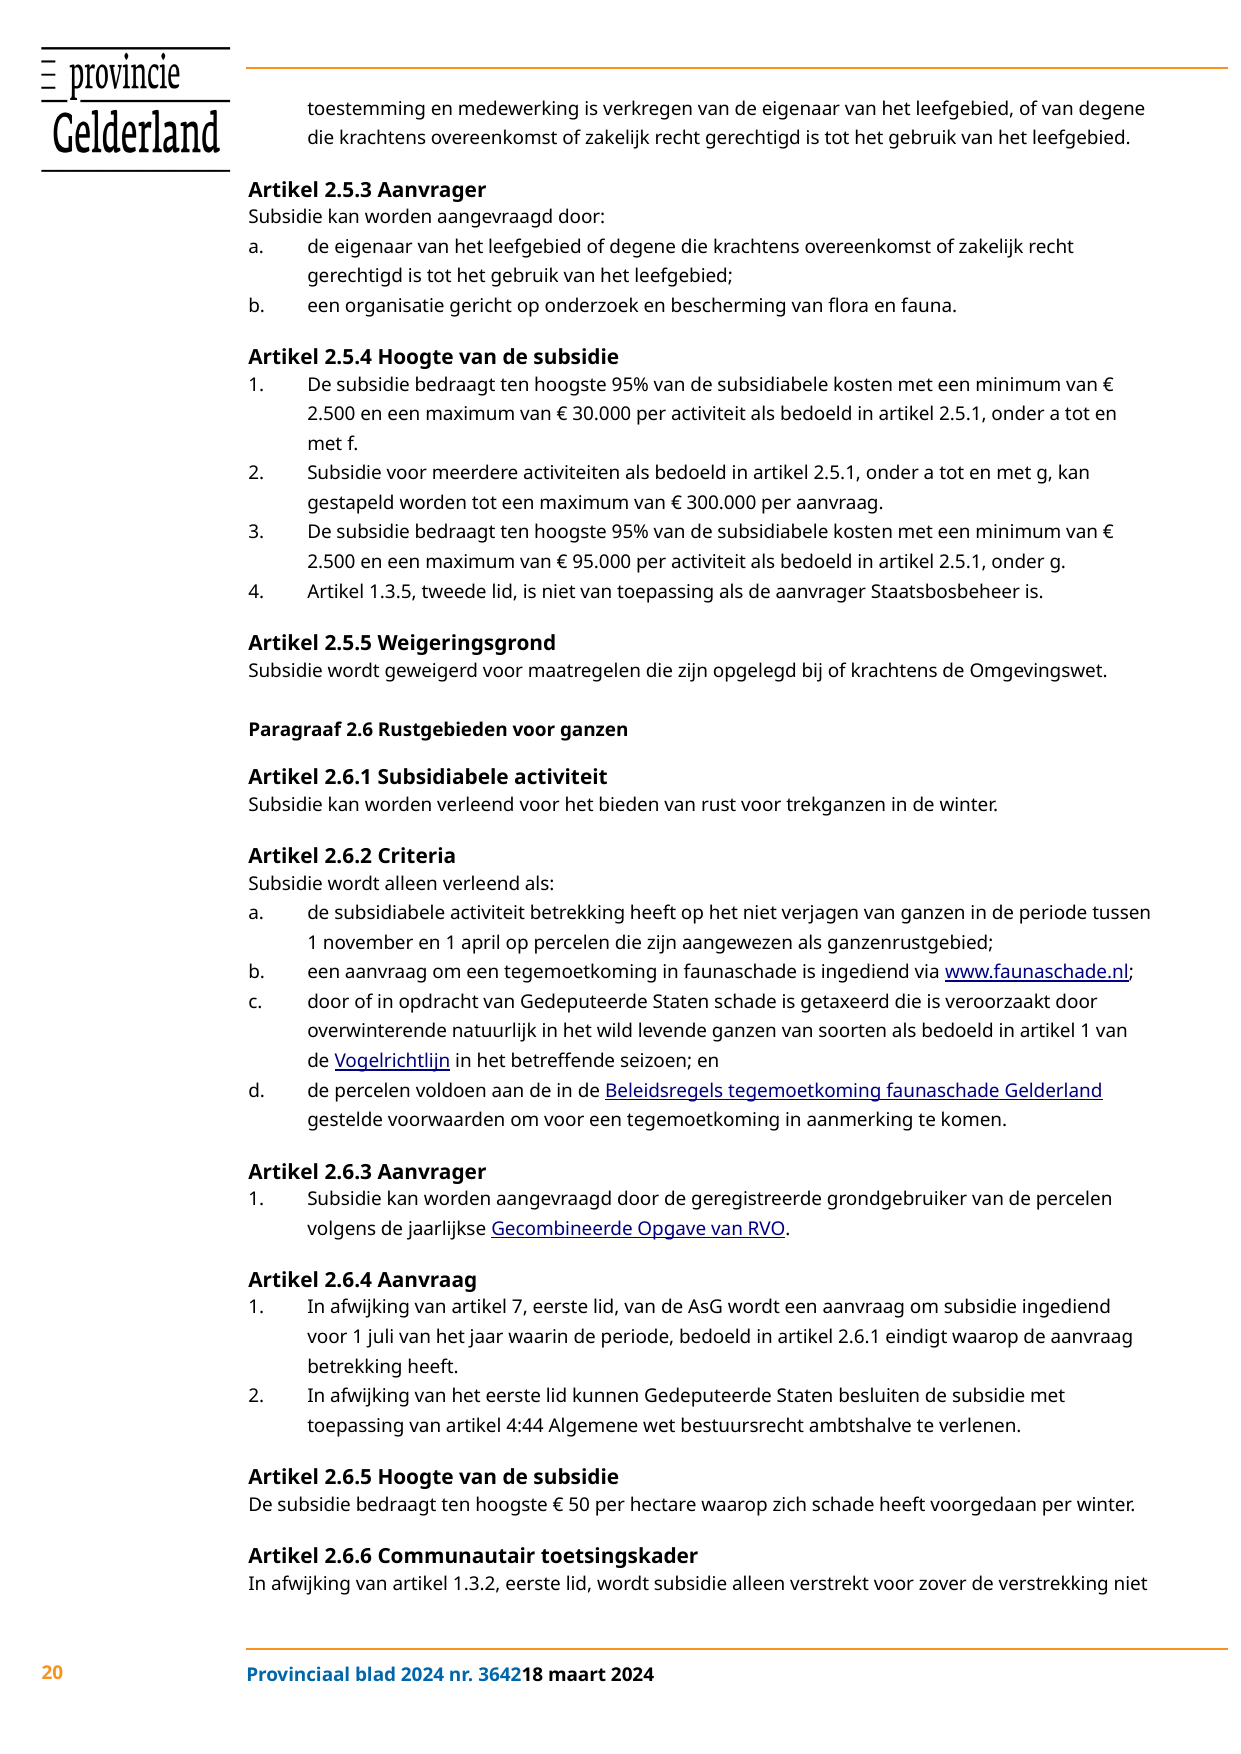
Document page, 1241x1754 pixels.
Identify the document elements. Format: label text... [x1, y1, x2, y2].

list door of in opdracht van Gedeputeerde Staten schade is getaxeerd die is veroorzaakt door overwinterende natuurlijk in het wild levende ganzen van soorten als bedoeld in artikel 1 van de Vogelrichtlijn in het betreffende seizoen; en [248, 988, 1152, 1073]
list De subsidie bedraagt ten hoogste 95% van de subsidiabele kosten met een minimum van € 2.500 en een maximum van € 95.000 per activiteit als bedoeld in artikel 2.5.1, onder g. [248, 519, 1152, 574]
list toestemming en medewerking is verkregen van de eigenaar van het leefgebied, of van degene die krachtens overeenkomst of zakelijk recht gerechtigd is tot het gebruik van het leefgebied. [248, 95, 1152, 150]
list Subsidie voor meerdere activiteiten als bedoeld in artikel 2.5.1, onder a tot en met g, kan gestapeld worden tot een maximum van € 300.000 per aanvraag. [248, 459, 1152, 515]
list de subsidiabele activiteit betrekking heeft op het niet verjagen van ganzen in de periode tussen 1 november en 1 april op percelen die zijn aangewezen als ganzenrustgebied; [248, 899, 1152, 955]
list In afwijking van het eerste lid kunnen Gedeputeerde Staten besluiten de subsidie met toepassing van artikel 4:44 Algemene wet bestuursrecht ambtshalve te verlenen. [248, 1382, 1152, 1438]
text Artikel 2.6.2 Criteria [248, 841, 1152, 870]
text Artikel 2.6.4 Aanvraag [248, 1265, 1152, 1294]
text In afwijking van artikel 1.3.2, eerste lid, wordt subsidie alleen verstrekt voor zover de verstrekking niet [248, 1570, 1152, 1596]
list Subsidie kan worden aangevraagd door de geregistreerde grondgebruiker van de percelen volgens de jaarlijkse Gecombineerde Opgave van RVO. [248, 1185, 1152, 1241]
text Artikel 2.6.3 Aanvrager [248, 1157, 1152, 1185]
list In afwijking van artikel 7, eerste lid, van de AsG wordt een aanvraag om subsidie ingediend voor 1 juli van het jaar waarin de periode, bedoeld in artikel 2.6.1 eindigt waarop de aanvraag betrekking heeft. [248, 1294, 1152, 1379]
text Artikel 2.5.5 Weigeringsgrond [248, 628, 1152, 657]
picture [41, 47, 231, 172]
text Artikel 2.5.4 Hoogte van de subsidie [248, 342, 1152, 371]
list De subsidie bedraagt ten hoogste 95% van de subsidiabele kosten met een minimum van € 2.500 en een maximum van € 30.000 per activiteit als bedoeld in artikel 2.5.1, onder a tot en met f. [248, 371, 1152, 456]
text Subsidie wordt geweigerd voor maatregelen die zijn opgelegd bij of krachtens de Omgevingswet. [248, 657, 1152, 682]
text Artikel 2.6.5 Hoogte van de subsidie [248, 1462, 1152, 1491]
list een aanvraag om een tegemoetkoming in faunaschade is ingediend via www.faunaschade.nl; [248, 958, 1152, 984]
list een organisatie gericht op onderzoek en bescherming van flora en fauna. [248, 292, 1152, 318]
text Artikel 2.6.6 Communautair toetsingskader [248, 1541, 1152, 1570]
text Artikel 2.6.1 Subsidiabele activiteit [248, 762, 1152, 791]
list Artikel 1.3.5, tweede lid, is niet van toepassing als de aanvrager Staatsbosbeheer is. [248, 578, 1152, 604]
text Subsidie kan worden verleend voor het bieden van rust voor trekganzen in de winter. [248, 791, 1152, 817]
text De subsidie bedraagt ten hoogste € 50 per hectare waarop zich schade heeft voorgedaan per winter. [248, 1491, 1152, 1517]
text Paragraaf 2.6 Rustgebieden voor ganzen [248, 716, 1152, 742]
text Artikel 2.5.3 Aanvrager [248, 175, 1152, 203]
text Subsidie kan worden aangevraagd door: [248, 203, 1152, 229]
list de eigenaar van het leefgebied of degene die krachtens overeenkomst of zakelijk recht gerechtigd is tot het gebruik van het leefgebied; [248, 233, 1152, 288]
text Subsidie wordt alleen verleend als: [248, 870, 1152, 896]
list de percelen voldoen aan de in de Beleidsregels tegemoetkoming faunaschade Gelderland gestelde voorwaarden om voor een tegemoetkoming in aanmerking te komen. [248, 1077, 1152, 1132]
